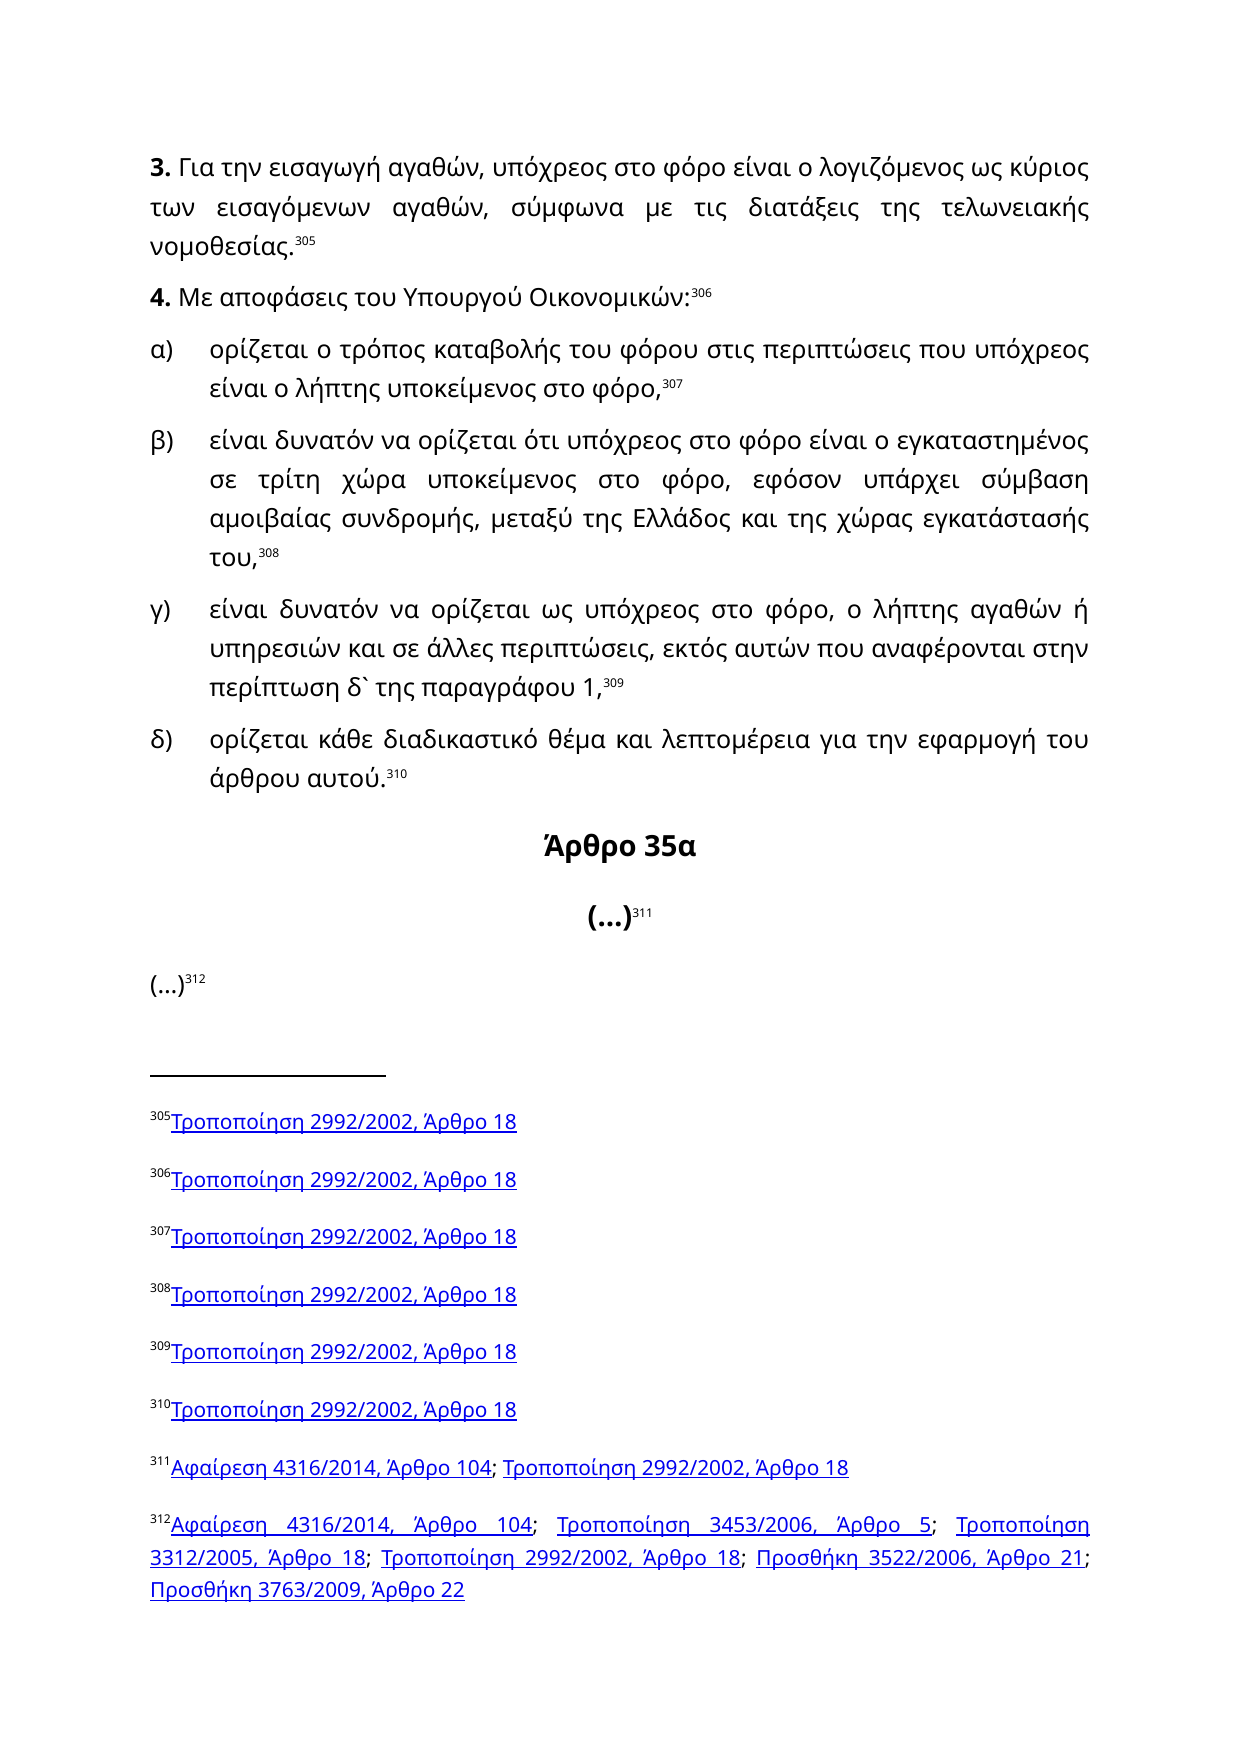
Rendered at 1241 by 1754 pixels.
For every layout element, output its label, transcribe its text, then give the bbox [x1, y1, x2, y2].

list α) ορίζεται ο τρόπος καταβολής του φόρου στις περιπτώσεις που υπόχρεος είναι ο λήπτης υποκείμενος στο φόρο, [150, 332, 1090, 405]
text Τροποποίηση 2992/2002, Άρθρο 18 [150, 1395, 1090, 1423]
text Τροποποίηση 2992/2002, Άρθρο 18 [150, 1165, 1090, 1193]
subtitle (…) [150, 896, 1090, 935]
text Αφαίρεση 4316/2014, Άρθρο 104; Τροποποίηση 3453/2006, Άρθρο 5; Τροποποίηση 3312/2005, Άρθρο 18; Τροποποίηση 2992/2002, Άρθρο 18; Προσθήκη 3522/2006, Άρθρο 21; Προσθήκη 3763/2009, Άρθρο 22 [150, 1510, 1090, 1604]
list γ) είναι δυνατόν να ορίζεται ως υπόχρεος στο φόρο, ο λήπτης αγαθών ή υπηρεσιών και σε άλλες περιπτώσεις, εκτός αυτών που αναφέρονται στην περίπτωση δ` της παραγράφου 1, [150, 592, 1090, 704]
subtitle Άρθρο 35α [150, 825, 1090, 865]
text 4. Με αποφάσεις του Υπουργού Οικονομικών: [150, 280, 1090, 314]
text 3. Για την εισαγωγή αγαθών, υπόχρεος στο φόρο είναι ο λογιζόμενος ως κύριος των εισαγόμενων αγαθών, σύμφωνα με τις διατάξεις της τελωνειακής νομοθεσίας. [150, 150, 1090, 262]
text Τροποποίηση 2992/2002, Άρθρο 18 [150, 1337, 1090, 1366]
text Τροποποίηση 2992/2002, Άρθρο 18 [150, 1280, 1090, 1308]
text (…) [150, 966, 1090, 1000]
text Τροποποίηση 2992/2002, Άρθρο 18 [150, 1107, 1090, 1136]
list δ) ορίζεται κάθε διαδικαστικό θέμα και λεπτομέρεια για την εφαρμογή του άρθρου αυτού. [150, 722, 1090, 795]
text Αφαίρεση 4316/2014, Άρθρο 104; Τροποποίηση 2992/2002, Άρθρο 18 [150, 1453, 1090, 1481]
list β) είναι δυνατόν να ορίζεται ότι υπόχρεος στο φόρο είναι ο εγκαταστημένος σε τρίτη χώρα υποκείμενος στο φόρο, εφόσον υπάρχει σύμβαση αμοιβαίας συνδρομής, μεταξύ της Ελλάδος και της χώρας εγκατάστασής του, [150, 422, 1090, 574]
text Τροποποίηση 2992/2002, Άρθρο 18 [150, 1222, 1090, 1251]
